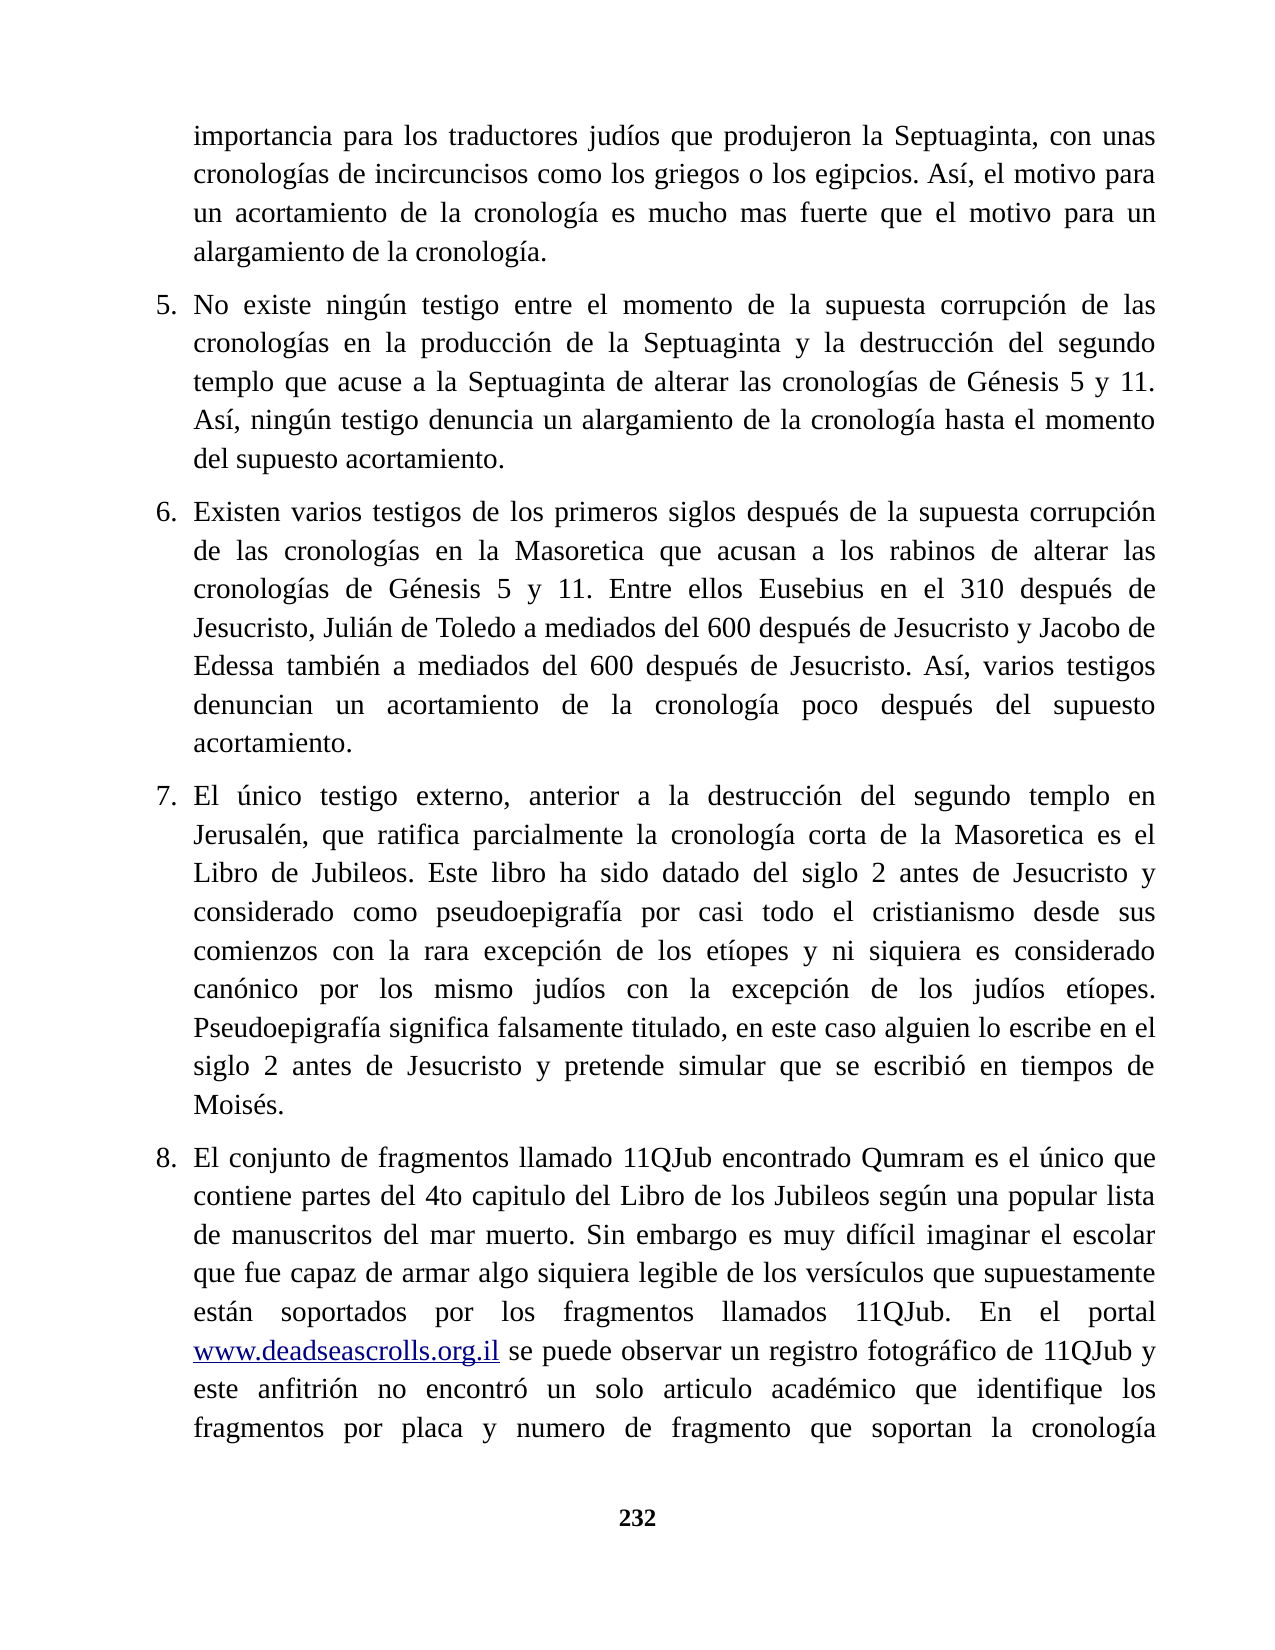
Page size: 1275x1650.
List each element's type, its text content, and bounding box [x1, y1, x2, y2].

list Existen varios testigos de los primeros siglos después de la supuesta corrupción de las cronologías en la Masoretica que acusan a los rabinos de alterar las cronologías de Génesis 5 y 11. Entre ellos Eusebius en el 310 después de Jesucristo, Julián de Toledo a mediados del 600 después de Jesucristo y Jacobo de Edessa también a mediados del 600 después de Jesucristo. Así, varios testigos denuncian un acortamiento de la cronología poco después del supuesto acortamiento. [156, 494, 1157, 759]
list El único testigo externo, anterior a la destrucción del segundo templo en Jerusalén, que ratifica parcialmente la cronología corta de la Masoretica es el Libro de Jubileos. Este libro ha sido datado del siglo 2 antes de Jesucristo y considerado como pseudoepigrafía por casi todo el cristianismo desde sus comienzos con la rara excepción de los etíopes y ni siquiera es considerado canónico por los mismo judíos con la excepción de los judíos etíopes. Pseudoepigrafía significa falsamente titulado, en este caso alguien lo escribe en el siglo 2 antes de Jesucristo y pretende simular que se escribió en tiempos de Moisés. [156, 778, 1157, 1120]
list importancia para los traductores judíos que produjeron la Septuaginta, con unas cronologías de incircuncisos como los griegos o los egipcios. Así, el motivo para un acortamiento de la cronología es mucho mas fuerte que el motivo para un alargamiento de la cronología. [156, 118, 1157, 267]
list No existe ningún testigo entre el momento de la supuesta corrupción de las cronologías en la producción de la Septuaginta y la destrucción del segundo templo que acuse a la Septuaginta de alterar las cronologías de Génesis 5 y 11. Así, ningún testigo denuncia un alargamiento de la cronología hasta el momento del supuesto acortamiento. [156, 287, 1157, 474]
list El conjunto de fragmentos llamado 11QJub encontrado Qumram es el único que contiene partes del 4to capitulo del Libro de los Jubileos según una popular lista de manuscritos del mar muerto. Sin embargo es muy difícil imaginar el escolar que fue capaz de armar algo siquiera legible de los versículos que supuestamente están soportados por los fragmentos llamados 11QJub. En el portal www.deadseascrolls.org.il se puede observar un registro fotográfico de 11QJub y este anfitrión no encontró un solo articulo académico que identifique los fragmentos por placa y numero de fragmento que soportan la cronología [156, 1140, 1157, 1443]
